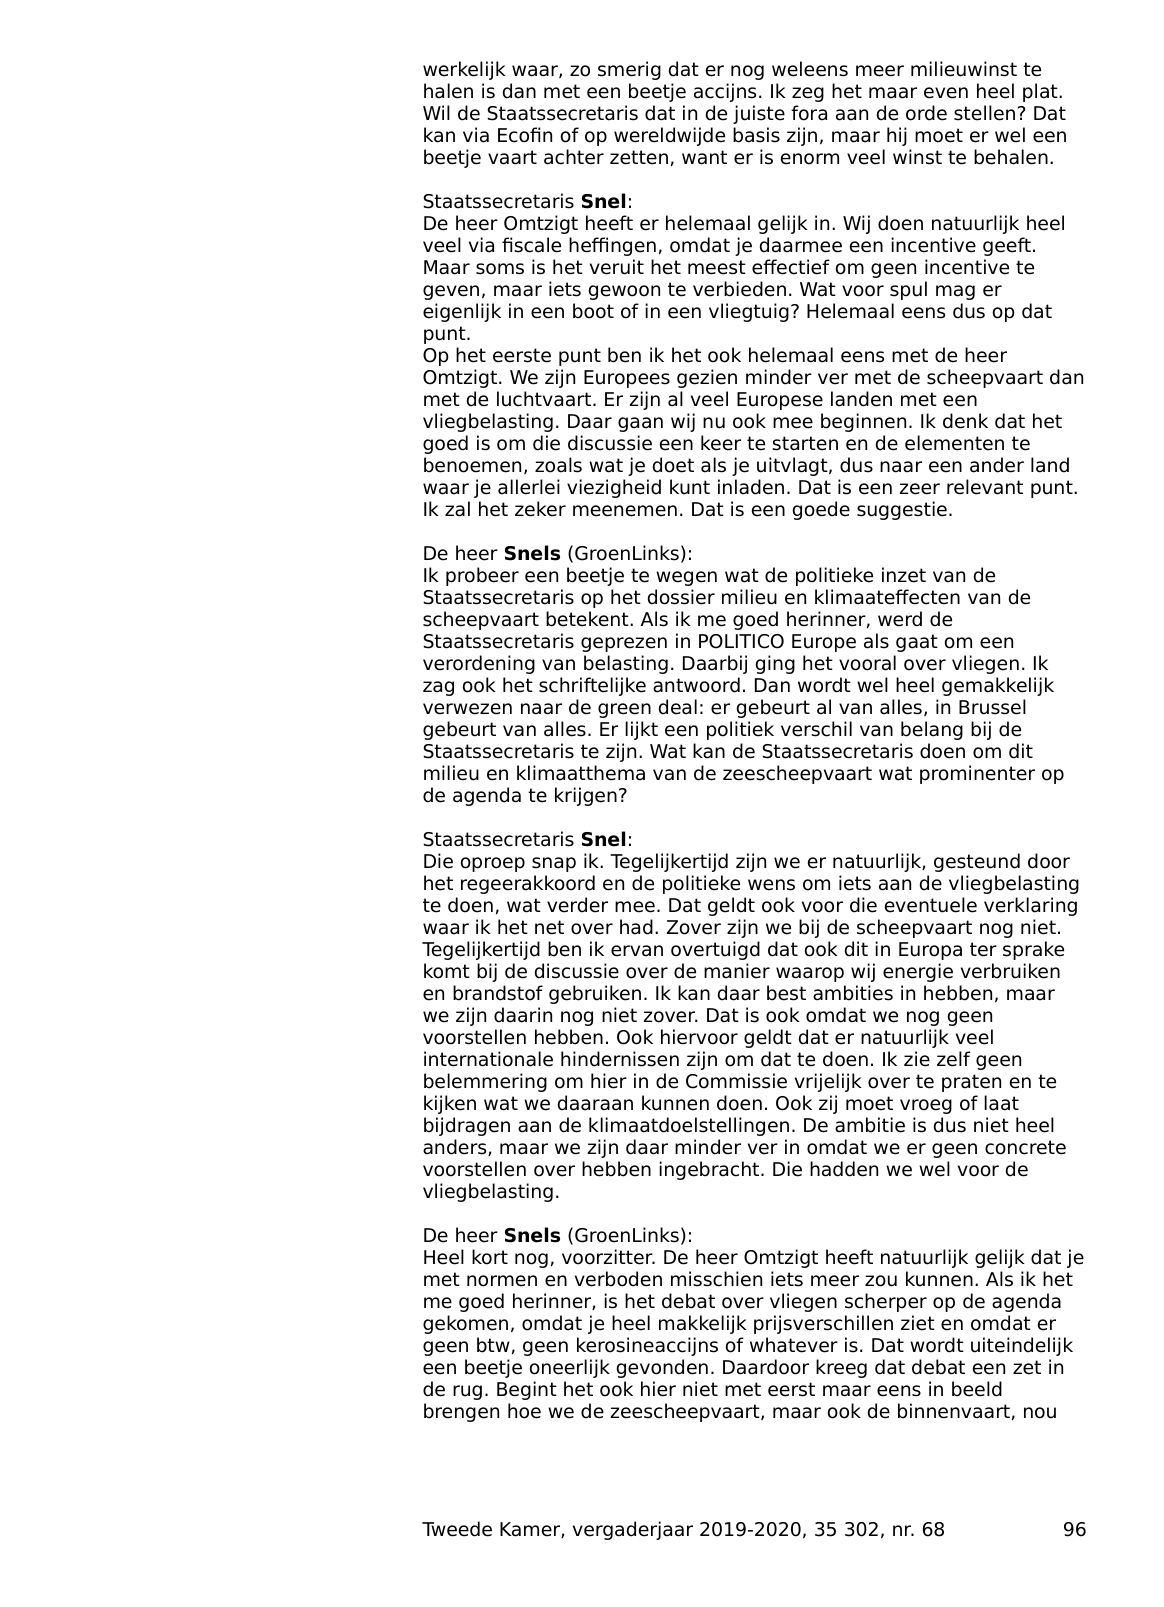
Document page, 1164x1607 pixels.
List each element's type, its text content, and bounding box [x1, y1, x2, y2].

text Heel kort nog, voorzitter. De heer Omtzigt heeft natuurlijk gelijk dat je met normen en verboden misschien iets meer zou kunnen. Als ik het me goed herinner, is het debat over vliegen scherper op de agenda gekomen, omdat je heel makkelijk prijsverschillen ziet en omdat er geen btw, geen kerosineaccijns of whatever is. Dat wordt uiteindelijk een beetje oneerlijk gevonden. Daardoor kreeg dat debat een zet in de rug. Begint het ook hier niet met eerst maar eens in beeld brengen hoe we de zeescheepvaart, maar ook de binnenvaart, nou [422, 1247, 1087, 1423]
text De heer Omtzigt heeft er helemaal gelijk in. Wij doen natuurlijk heel veel via fiscale heffingen, omdat je daarmee een incentive geeft. Maar soms is het veruit het meest effectief om geen incentive te geven, maar iets gewoon te verbieden. Wat voor spul mag er eigenlijk in een boot of in een vliegtuig? Helemaal eens dus op dat punt. [422, 213, 1087, 345]
text Die oproep snap ik. Tegelijkertijd zijn we er natuurlijk, gesteund door het regeerakkoord en de politieke wens om iets aan de vliegbelasting te doen, wat verder mee. Dat geldt ook voor die eventuele verklaring waar ik het net over had. Zover zijn we bij de scheepvaart nog niet. Tegelijkertijd ben ik ervan overtuigd dat ook dit in Europa ter sprake komt bij de discussie over de manier waarop wij energie verbruiken en brandstof gebruiken. Ik kan daar best ambities in hebben, maar we zijn daarin nog niet zover. Dat is ook omdat we nog geen voorstellen hebben. Ook hiervoor geldt dat er natuurlijk veel internationale hindernissen zijn om dat te doen. Ik zie zelf geen belemmering om hier in de Commissie vrijelijk over te praten en te kijken wat we daaraan kunnen doen. Ook zij moet vroeg of laat bijdragen aan de klimaatdoelstellingen. De ambitie is dus niet heel anders, maar we zijn daar minder ver in omdat we er geen concrete voorstellen over hebben ingebracht. Die hadden we wel voor de vliegbelasting. [422, 851, 1087, 1203]
text De heer Snels (GroenLinks): [422, 543, 1087, 565]
text werkelijk waar, zo smerig dat er nog weleens meer milieuwinst te halen is dan met een beetje accijns. Ik zeg het maar even heel plat. Wil de Staatssecretaris dat in de juiste fora aan de orde stellen? Dat kan via Ecofin of op wereldwijde basis zijn, maar hij moet er wel een beetje vaart achter zetten, want er is enorm veel winst te behalen. [422, 59, 1087, 169]
text Staatssecretaris Snel: [422, 829, 1087, 851]
text Staatssecretaris Snel: [422, 191, 1087, 213]
text Ik probeer een beetje te wegen wat de politieke inzet van de Staatssecretaris op het dossier milieu en klimaateffecten van de scheepvaart betekent. Als ik me goed herinner, werd de Staatssecretaris geprezen in POLITICO Europe als gaat om een verordening van belasting. Daarbij ging het vooral over vliegen. Ik zag ook het schriftelijke antwoord. Dan wordt wel heel gemakkelijk verwezen naar de green deal: er gebeurt al van alles, in Brussel gebeurt van alles. Er lijkt een politiek verschil van belang bij de Staatssecretaris te zijn. Wat kan de Staatssecretaris doen om dit milieu en klimaatthema van de zeescheepvaart wat prominenter op de agenda te krijgen? [422, 565, 1087, 807]
text Op het eerste punt ben ik het ook helemaal eens met de heer Omtzigt. We zijn Europees gezien minder ver met de scheepvaart dan met de luchtvaart. Er zijn al veel Europese landen met een vliegbelasting. Daar gaan wij nu ook mee beginnen. Ik denk dat het goed is om die discussie een keer te starten en de elementen te benoemen, zoals wat je doet als je uitvlagt, dus naar een ander land waar je allerlei viezigheid kunt inladen. Dat is een zeer relevant punt. Ik zal het zeker meenemen. Dat is een goede suggestie. [422, 345, 1087, 521]
text De heer Snels (GroenLinks): [422, 1225, 1087, 1247]
